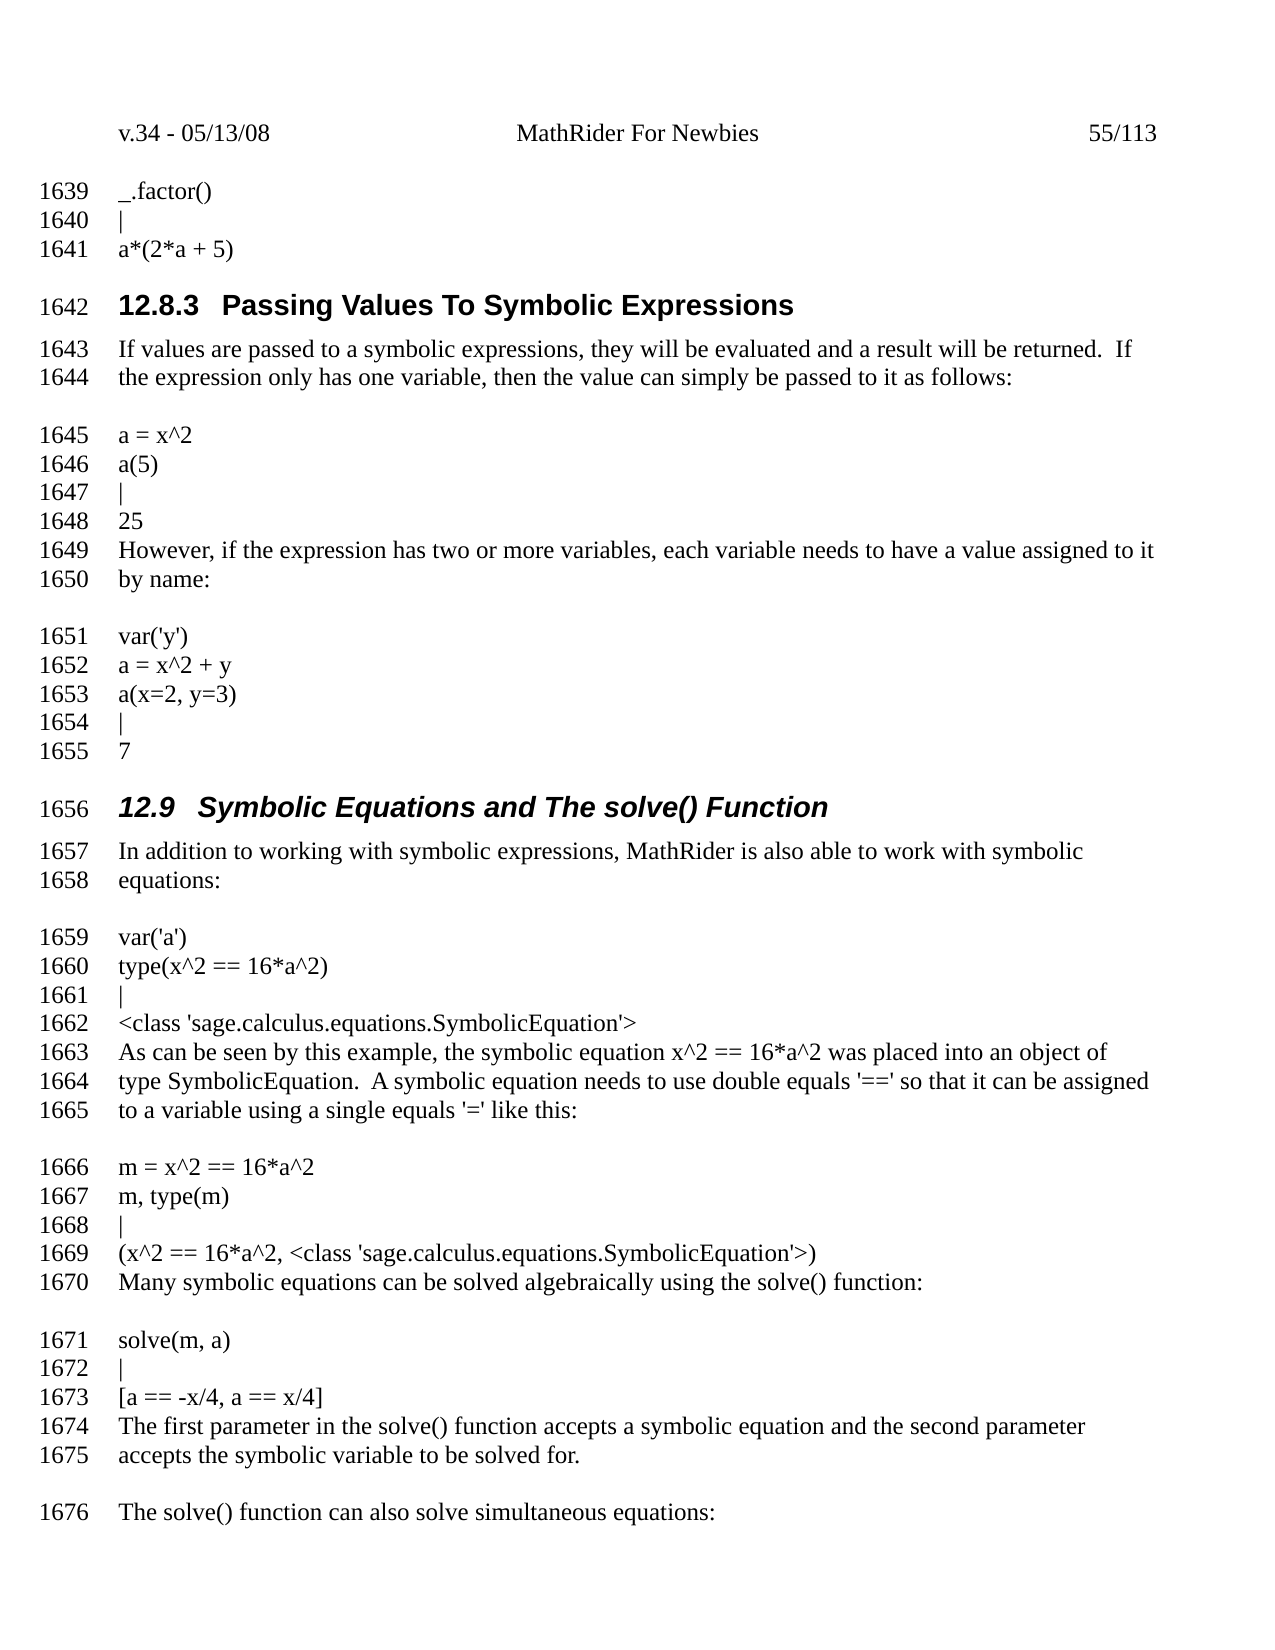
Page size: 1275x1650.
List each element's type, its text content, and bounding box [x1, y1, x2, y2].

text var('a') [118, 922, 1157, 951]
text 25 [118, 506, 1157, 535]
text If values are passed to a symbolic expressions, they will be evaluated and a result will be returned. If the expression only has one variable, then the value can simply be passed to it as follows: [118, 334, 1157, 391]
text var('y') [118, 621, 1157, 650]
text [a == -x/4, a == x/4] [118, 1382, 1157, 1411]
text m = x^2 == 16*a^2 [118, 1152, 1157, 1181]
text type(x^2 == 16*a^2) [118, 951, 1157, 980]
text | [118, 205, 1157, 234]
text m, type(m) [118, 1181, 1157, 1210]
text In addition to working with symbolic expressions, MathRider is also able to work with symbolic equations: [118, 836, 1157, 893]
text _.factor() [118, 176, 1157, 205]
subtitle Symbolic Equations and The solve() Function [118, 790, 1157, 823]
text The first parameter in the solve() function accepts a symbolic equation and the second parameter accepts the symbolic variable to be solved for. [118, 1411, 1157, 1468]
text However, if the expression has two or more variables, each variable needs to have a value assigned to it by name: [118, 535, 1157, 592]
text The solve() function can also solve simultaneous equations: [118, 1497, 1157, 1526]
text a*(2*a + 5) [118, 234, 1157, 263]
text a(5) [118, 449, 1157, 477]
text (x^2 == 16*a^2, <class 'sage.calculus.equations.SymbolicEquation'>) [118, 1238, 1157, 1267]
text <class 'sage.calculus.equations.SymbolicEquation'> [118, 1008, 1157, 1037]
text solve(m, a) [118, 1325, 1157, 1353]
text a(x=2, y=3) [118, 679, 1157, 707]
text As can be seen by this example, the symbolic equation x^2 == 16*a^2 was placed into an object of type SymbolicEquation. A symbolic equation needs to use double equals '==' so that it can be assigned to a variable using a single equals '=' like this: [118, 1037, 1157, 1123]
text Many symbolic equations can be solved algebraically using the solve() function: [118, 1267, 1157, 1296]
text | [118, 1353, 1157, 1382]
text | [118, 477, 1157, 506]
text | [118, 1210, 1157, 1238]
subtitle Passing Values To Symbolic Expressions [118, 288, 1157, 321]
text 7 [118, 736, 1157, 765]
text | [118, 707, 1157, 736]
text a = x^2 + y [118, 650, 1157, 679]
text a = x^2 [118, 420, 1157, 449]
text | [118, 980, 1157, 1008]
